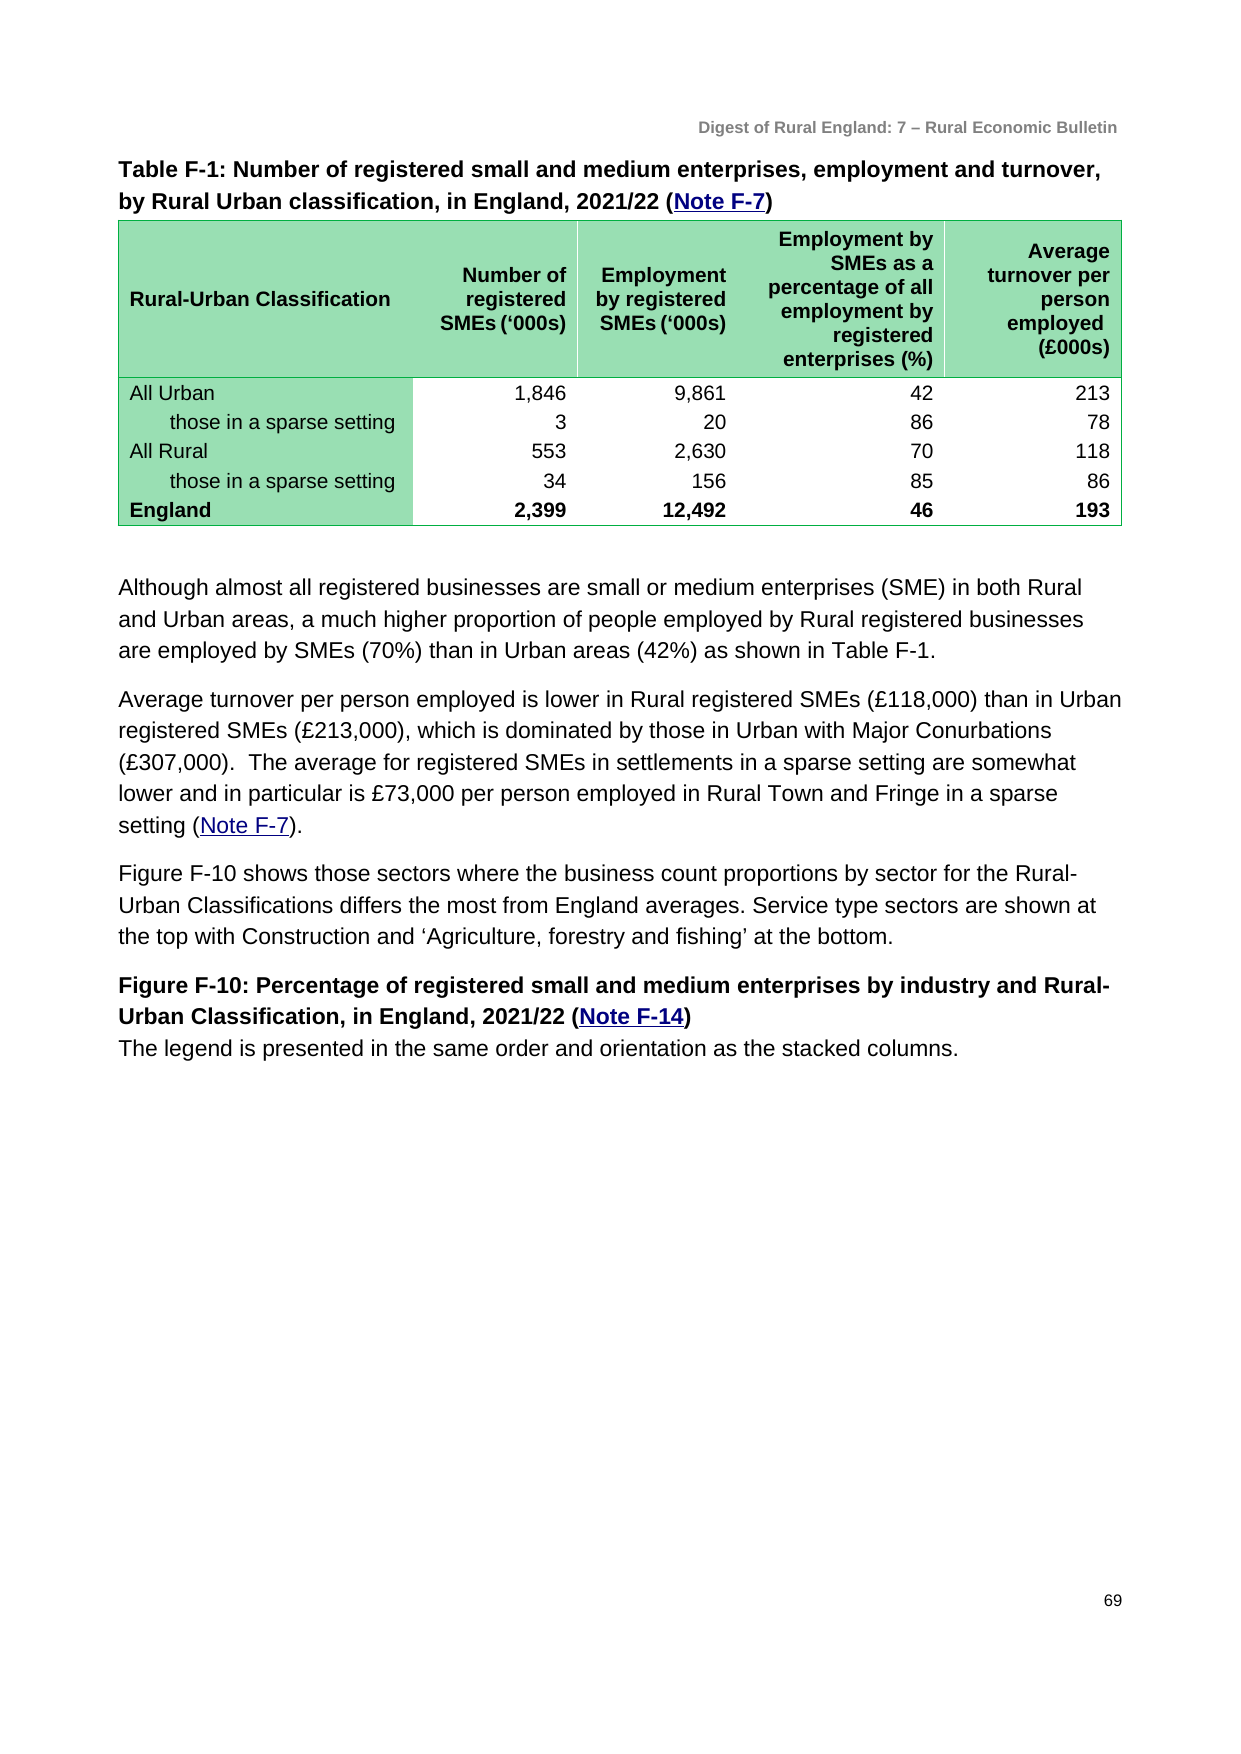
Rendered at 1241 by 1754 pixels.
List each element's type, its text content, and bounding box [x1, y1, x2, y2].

table_cell 86 [737, 407, 944, 436]
table_cell 20 [578, 407, 737, 436]
table_cell 86 [945, 466, 1121, 496]
table_cell 118 [945, 436, 1121, 466]
table_cell 213 [945, 378, 1121, 407]
text Table F‑1: Number of registered small and medium enterprises, employment and turnover, by Rural Urban classification, in England, 2021/22 (Note F-7) [118, 156, 1122, 214]
table_cell 85 [737, 466, 944, 496]
text Figure F‑10: Percentage of registered small and medium enterprises by industry and Rural-Urban Classification, in England, 2021/22 (Note F-14) [118, 972, 1122, 1029]
text Although almost all registered businesses are small or medium enterprises (SME) in both Rural and Urban areas, a much higher proportion of people employed by Rural registered businesses are employed by SMEs (70%) than in Urban areas (42%) as shown in Table F‑1. [118, 574, 1122, 664]
table_cell 2,399 [413, 496, 577, 525]
text Average turnover per person employed is lower in Rural registered SMEs (£118,000) than in Urban registered SMEs (£213,000), which is dominated by those in Urban with Major Conurbations (£307,000). The average for registered SMEs in settlements in a sparse setting are somewhat lower and in particular is £73,000 per person employed in Rural Town and Fringe in a sparse setting (Note F-7). [118, 686, 1122, 838]
table_header Rural-Urban Classification [119, 221, 413, 377]
table_header Employment by registered SMEs (‘000s) [578, 221, 737, 377]
table_header Employment by SMEs as a percentage of all employment by registered enterprises (%) [737, 221, 944, 377]
table_cell 3 [413, 407, 577, 436]
table_cell 70 [737, 436, 944, 466]
table_cell 193 [945, 496, 1121, 525]
table_header Average turnover per person employed (£000s) [945, 221, 1121, 377]
table_header Number of registered SMEs (‘000s) [413, 221, 577, 377]
table_cell All Rural [119, 436, 413, 466]
table_cell 78 [945, 407, 1121, 436]
table_cell 2,630 [578, 436, 737, 466]
table_cell 12,492 [578, 496, 737, 525]
table_cell those in a sparse setting [119, 407, 413, 436]
table_cell 1,846 [413, 378, 577, 407]
table_cell 9,861 [578, 378, 737, 407]
table_cell 42 [737, 378, 944, 407]
table_cell 46 [737, 496, 944, 525]
table_cell 34 [413, 466, 577, 496]
table_cell All Urban [119, 378, 413, 407]
table_cell England [119, 496, 413, 525]
table_cell 156 [578, 466, 737, 496]
text The legend is presented in the same order and orientation as the stacked columns. [118, 1035, 1122, 1061]
table_cell those in a sparse setting [119, 466, 413, 496]
text Figure F‑10 shows those sectors where the business count proportions by sector for the Rural-Urban Classifications differs the most from England averages. Service type sectors are shown at the top with Construction and ‘Agriculture, forestry and fishing’ at the bottom. [118, 860, 1122, 950]
table_cell 553 [413, 436, 577, 466]
